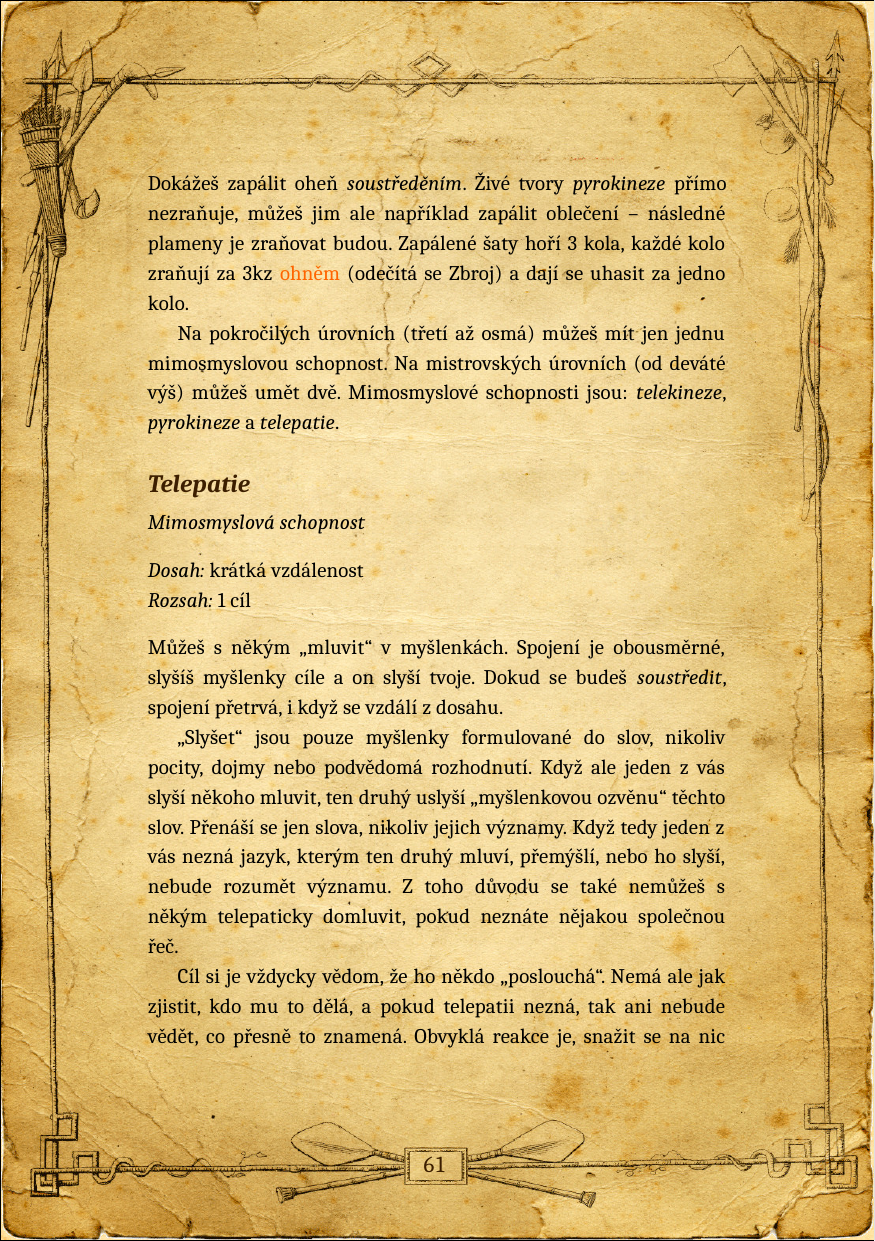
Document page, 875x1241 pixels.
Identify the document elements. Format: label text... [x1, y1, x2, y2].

text Můžeš s někým „mluvit“ v myšlenkách. Spojení je obousměrné, slyšíš myšlenky cíle a on slyší tvoje. Dokud se budeš soustředit, spojení přetrvá, i když se vzdálí z dosahu. „Slyšet“ jsou pouze myšlenky formulované do slov, nikoliv pocity, dojmy nebo podvědomá rozhodnutí. Když ale jeden z vás slyší někoho mluvit, ten druhý uslyší „myšlenkovou ozvěnu“ těchto slov. Přenáší se jen slova, nikoliv jejich významy. Když tedy jeden z vás nezná jazyk, kterým ten druhý mluví, přemýšlí, nebo ho slyší, nebude rozumět významu. Z toho důvodu se také nemůžeš s někým telepaticky domluvit, pokud neznáte nějakou společnou řeč. Cíl si je vždycky vědom, že ho někdo „poslouchá“. Nemá ale jak zjistit, kdo mu to dělá, a pokud telepatii nezná, tak ani nebude vědět, co přesně to znamená. Obvyklá reakce je, snažit se na nic [148, 636, 726, 1048]
text Mimosmyslová schopnost [148, 511, 726, 535]
picture [1, 1, 874, 1240]
subtitle Telepatie [148, 470, 726, 499]
text Dokážeš zapálit oheň soustředěním. Živé tvory pyrokineze přímo nezraňuje, můžeš jim ale například zapálit oblečení – následné plameny je zraňovat budou. Zapálené šaty hoří 3 kola, každé kolo zraňují za 3kz ohněm (odečítá se Zbroj) a dají se uhasit za jedno kolo. Na pokročilých úrovních (třetí až osmá) můžeš mít jen jednu mimosmyslovou schopnost. Na mistrovských úrovních (od deváté výš) můžeš umět dvě. Mimosmyslové schopnosti jsou: telekineze, pyrokineze a telepatie. [148, 172, 726, 435]
text Dosah: krátká vzdálenost Rozsah: 1 cíl [148, 558, 726, 612]
